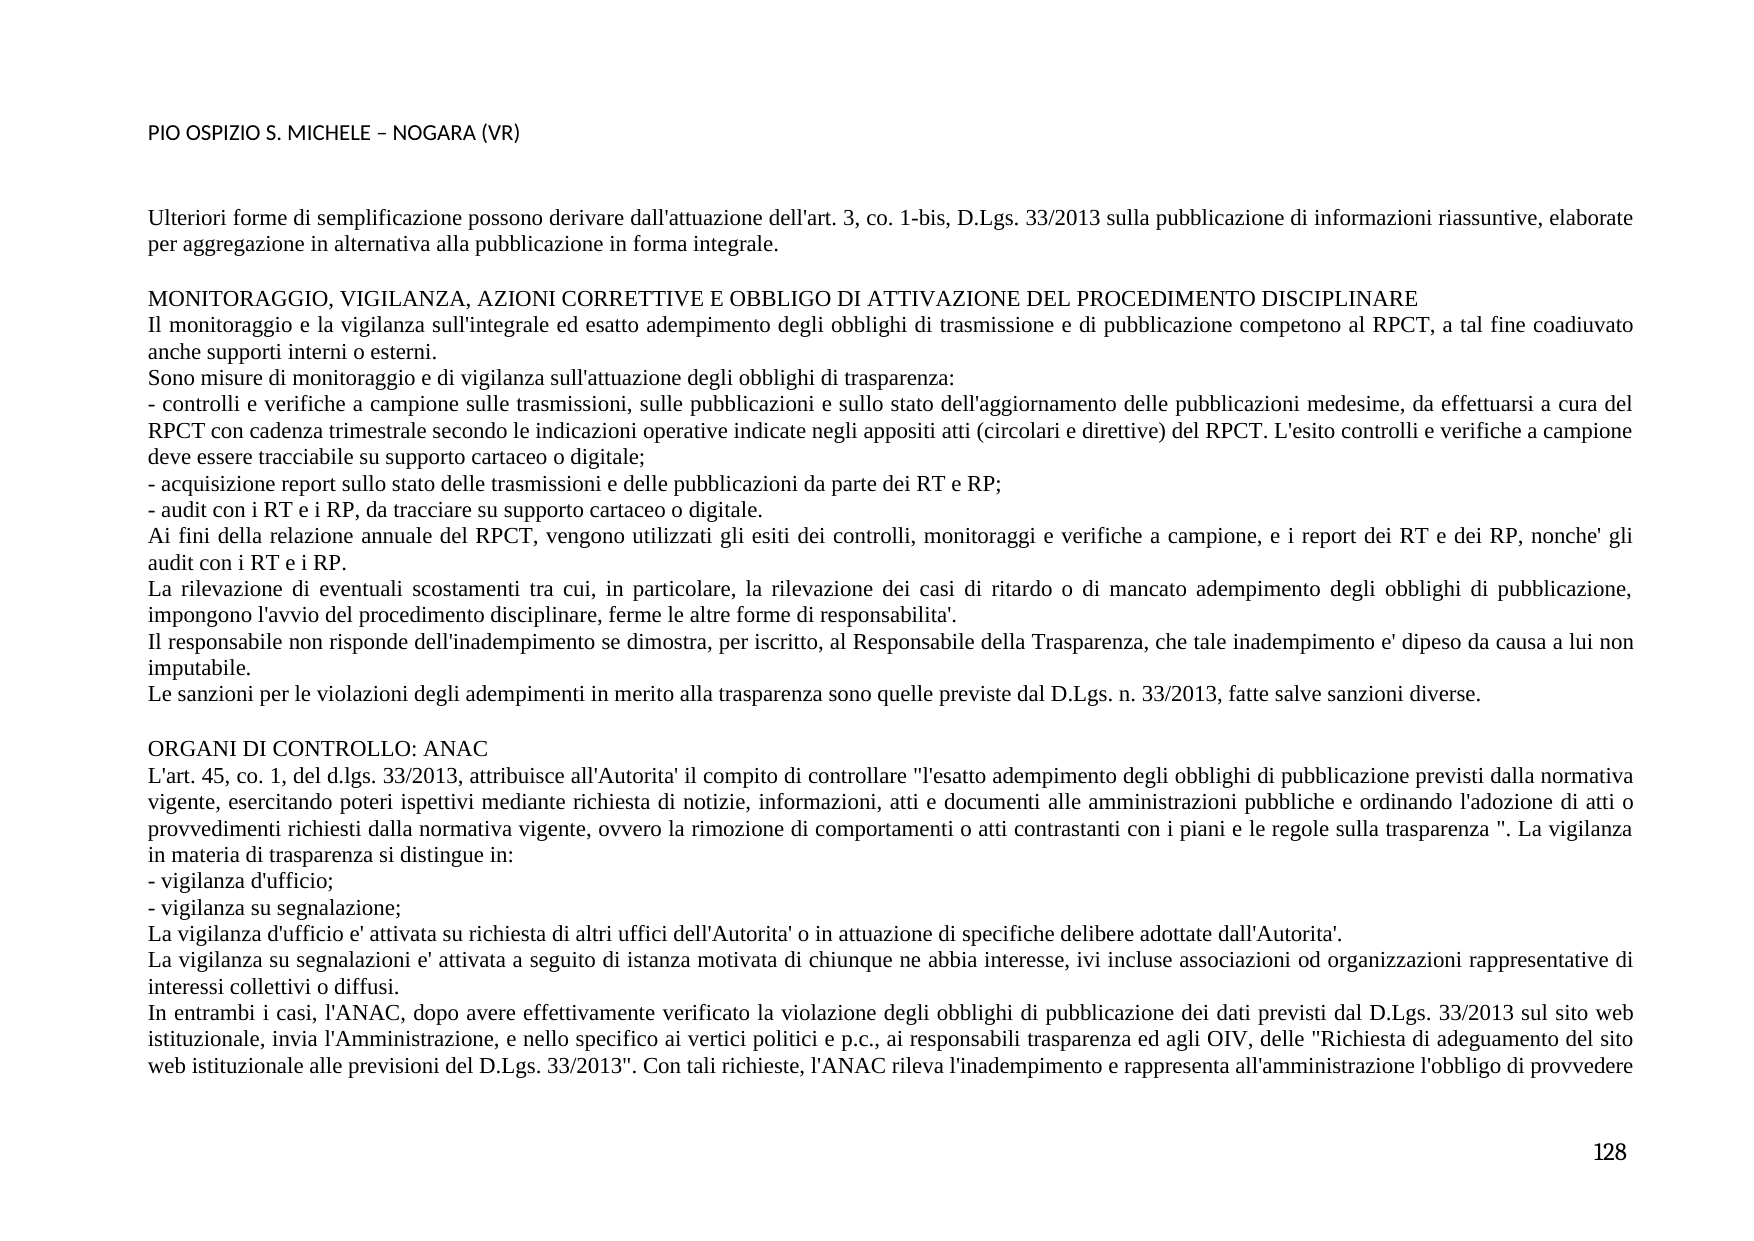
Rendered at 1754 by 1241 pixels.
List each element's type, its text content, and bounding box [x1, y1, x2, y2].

text Ai fini della relazione annuale del RPCT, vengono utilizzati gli esiti dei controlli, monitoraggi e verifiche a campione, e i report dei RT e dei RP, nonche' gli audit con i RT e i RP. [148, 522, 1636, 575]
text MONITORAGGIO, VIGILANZA, AZIONI CORRETTIVE E OBBLIGO DI ATTIVAZIONE DEL PROCEDIMENTO DISCIPLINARE [148, 285, 1636, 311]
text Ulteriori forme di semplificazione possono derivare dall'attuazione dell'art. 3, co. 1-bis, D.Lgs. 33/2013 sulla pubblicazione di informazioni riassuntive, elaborate per aggregazione in alternativa alla pubblicazione in forma integrale. [148, 204, 1636, 256]
text - controlli e verifiche a campione sulle trasmissioni, sulle pubblicazioni e sullo stato dell'aggiornamento delle pubblicazioni medesime, da effettuarsi a cura del RPCT con cadenza trimestrale secondo le indicazioni operative indicate negli appositi atti (circolari e direttive) del RPCT. L'esito controlli e verifiche a campione deve essere tracciabile su supporto cartaceo o digitale; [148, 391, 1636, 469]
text La rilevazione di eventuali scostamenti tra cui, in particolare, la rilevazione dei casi di ritardo o di mancato adempimento degli obblighi di pubblicazione, impongono l'avvio del procedimento disciplinare, ferme le altre forme di responsabilita'. [148, 575, 1636, 628]
text - vigilanza su segnalazione; [148, 894, 1636, 920]
text La vigilanza d'ufficio e' attivata su richiesta di altri uffici dell'Autorita' o in attuazione di specifiche delibere adottate dall'Autorita'. [148, 920, 1636, 946]
text La vigilanza su segnalazioni e' attivata a seguito di istanza motivata di chiunque ne abbia interesse, ivi incluse associazioni od organizzazioni rappresentative di interessi collettivi o diffusi. [148, 946, 1636, 999]
text Sono misure di monitoraggio e di vigilanza sull'attuazione degli obblighi di trasparenza: [148, 364, 1636, 391]
text - audit con i RT e i RP, da tracciare su supporto cartaceo o digitale. [148, 496, 1636, 522]
text Le sanzioni per le violazioni degli adempimenti in merito alla trasparenza sono quelle previste dal D.Lgs. n. 33/2013, fatte salve sanzioni diverse. [148, 680, 1636, 707]
text - acquisizione report sullo stato delle trasmissioni e delle pubblicazioni da parte dei RT e RP; [148, 469, 1636, 496]
text Il responsabile non risponde dell'inadempimento se dimostra, per iscritto, al Responsabile della Trasparenza, che tale inadempimento e' dipeso da causa a lui non imputabile. [148, 628, 1636, 680]
text - vigilanza d'ufficio; [148, 867, 1636, 894]
text In entrambi i casi, l'ANAC, dopo avere effettivamente verificato la violazione degli obblighi di pubblicazione dei dati previsti dal D.Lgs. 33/2013 sul sito web istituzionale, invia l'Amministrazione, e nello specifico ai vertici politici e p.c., ai responsabili trasparenza ed agli OIV, delle "Richiesta di adeguamento del sito web istituzionale alle previsioni del D.Lgs. 33/2013". Con tali richieste, l'ANAC rileva l'inadempimento e rappresenta all'amministrazione l'obbligo di provvedere [148, 999, 1636, 1078]
text ORGANI DI CONTROLLO: ANAC [148, 736, 1636, 762]
text L'art. 45, co. 1, del d.lgs. 33/2013, attribuisce all'Autorita' il compito di controllare "l'esatto adempimento degli obblighi di pubblicazione previsti dalla normativa vigente, esercitando poteri ispettivi mediante richiesta di notizie, informazioni, atti e documenti alle amministrazioni pubbliche e ordinando l'adozione di atti o provvedimenti richiesti dalla normativa vigente, ovvero la rimozione di comportamenti o atti contrastanti con i piani e le regole sulla trasparenza ". La vigilanza in materia di trasparenza si distingue in: [148, 762, 1636, 867]
text Il monitoraggio e la vigilanza sull'integrale ed esatto adempimento degli obblighi di trasmissione e di pubblicazione competono al RPCT, a tal fine coadiuvato anche supporti interni o esterni. [148, 311, 1636, 364]
